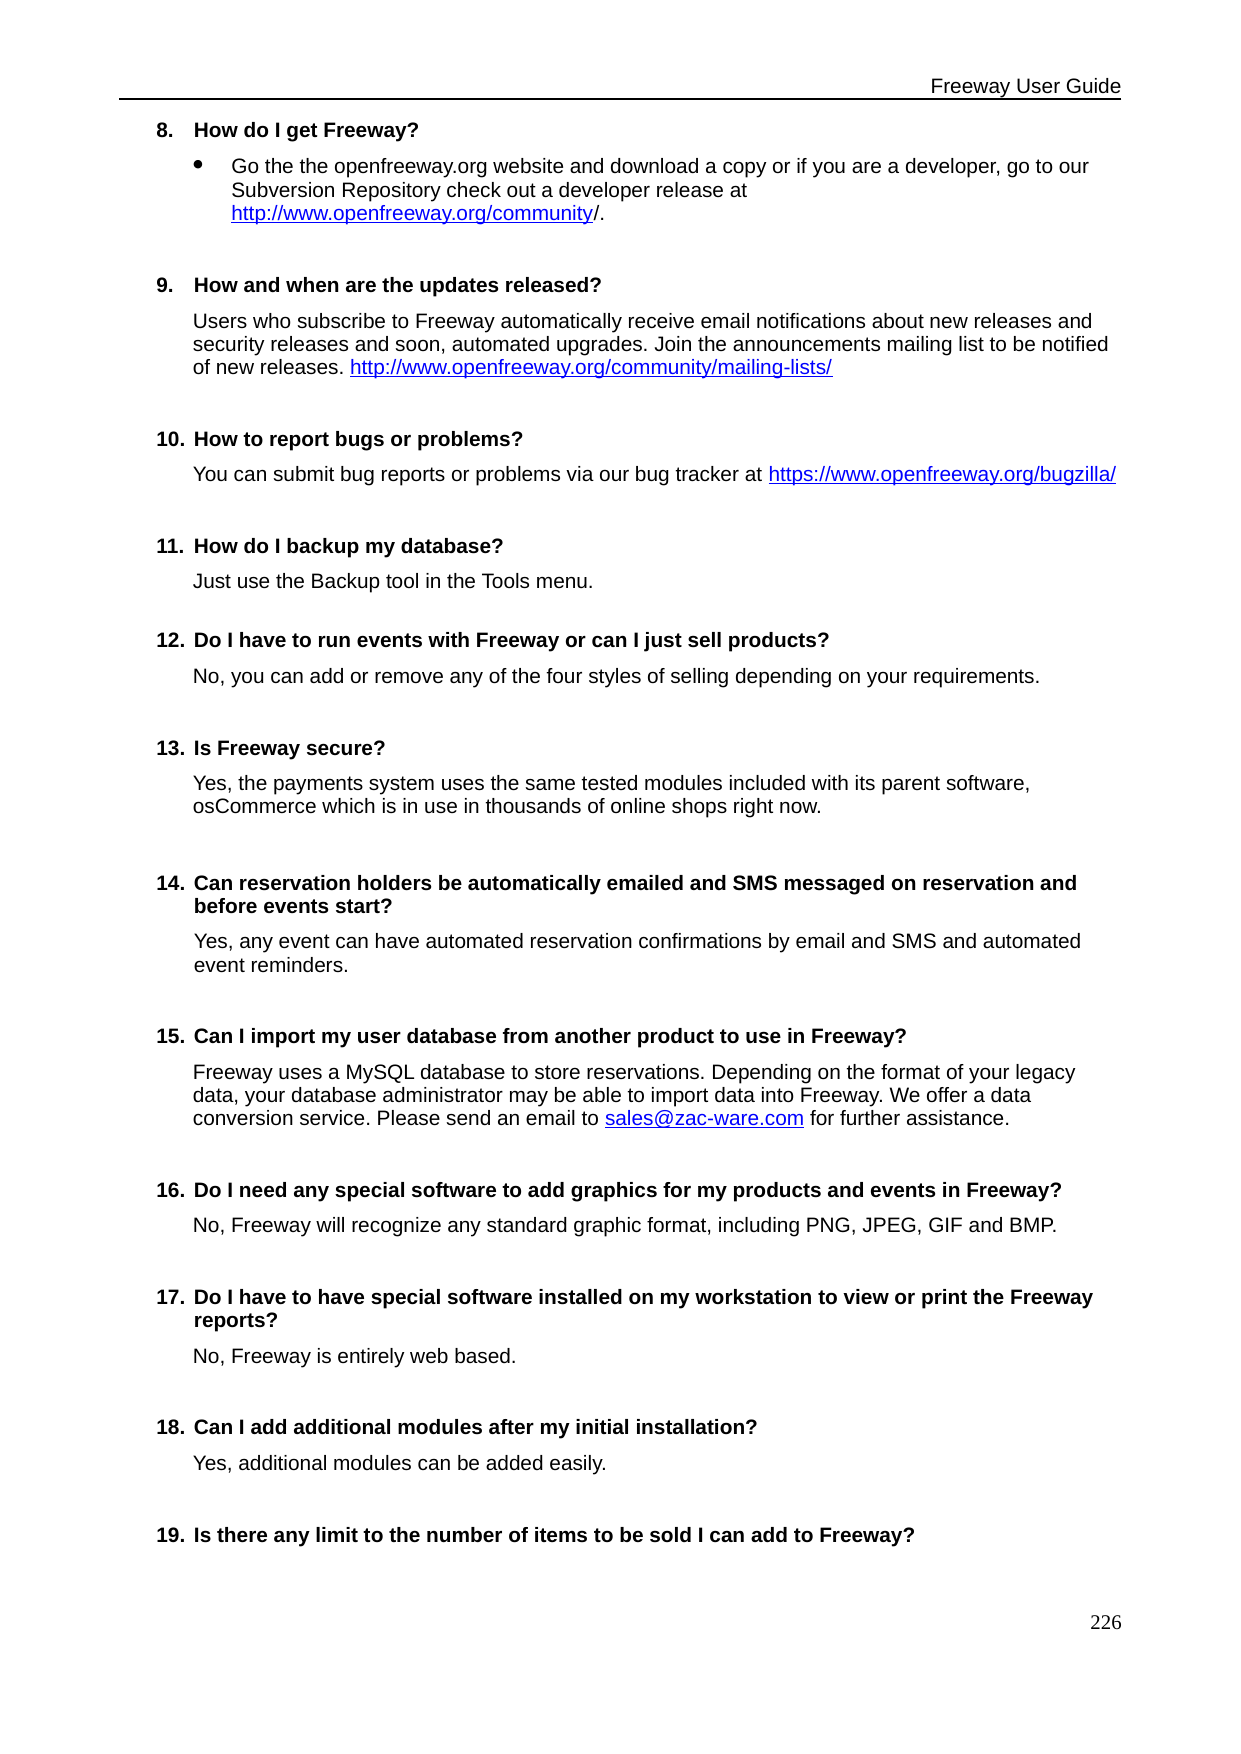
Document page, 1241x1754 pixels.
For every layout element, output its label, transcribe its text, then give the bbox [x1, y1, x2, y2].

list Is there any limit to the number of items to be sold I can add to Freeway? [156, 1523, 1121, 1546]
text No, you can add or remove any of the four styles of selling depending on your requirements. [148, 665, 1121, 688]
text Just use the Backup tool in the Tools menu. [148, 570, 1121, 593]
list Do I need any special software to add graphics for my products and events in Freeway? [156, 1178, 1121, 1202]
text You can submit bug reports or problems via our bug tracker at https://www.openfreeway.org/bugzilla/ [148, 463, 1121, 486]
list How do I get Freeway? [156, 119, 1121, 142]
text No, Freeway is entirely web based. [148, 1344, 1121, 1368]
list Do I have to run events with Freeway or can I just sell products? [156, 629, 1121, 652]
list How to report bugs or problems? [156, 427, 1121, 450]
list How and when are the updates released? [156, 273, 1121, 297]
text Yes, additional modules can be added easily. [148, 1452, 1121, 1475]
list How do I backup my database? [156, 534, 1121, 557]
text Freeway uses a MySQL database to store reservations. Depending on the format of your legacy data, your database administrator may be able to import data into Freeway. We offer a data conversion service. Please send an email to sales@zac-ware.com for further assistance. [193, 1060, 1121, 1130]
list Do I have to have special software installed on my workstation to view or print the Freeway reports? [156, 1286, 1121, 1332]
text Users who subscribe to Freeway automatically receive email notifications about new releases and security releases and soon, automated upgrades. Join the announcements mailing list to be notified of new releases. http://www.openfreeway.org/community/mailing-lists/ [193, 309, 1121, 379]
text Yes, the payments system uses the same tested modules included with its parent software, osCommerce which is in use in thousands of online shops right now. [193, 772, 1121, 818]
list Go the the openfreeway.org website and download a copy or if you are a developer, go to our Subversion Repository check out a developer release at http://www.openfreeway.org/community/. [194, 154, 1121, 225]
list Can I import my user database from another product to use in Freeway? [156, 1025, 1121, 1048]
list Is Freeway secure? [156, 736, 1121, 759]
text No, Freeway will recognize any standard graphic format, including PNG, JPEG, GIF and BMP. [193, 1214, 1121, 1237]
list Can I add additional modules after my initial installation? [156, 1416, 1121, 1439]
list Can reservation holders be automatically emailed and SMS messaged on reservation and before events start? [156, 871, 1121, 917]
text Yes, any event can have automated reservation confirmations by email and SMS and automated event reminders. [194, 930, 1121, 976]
